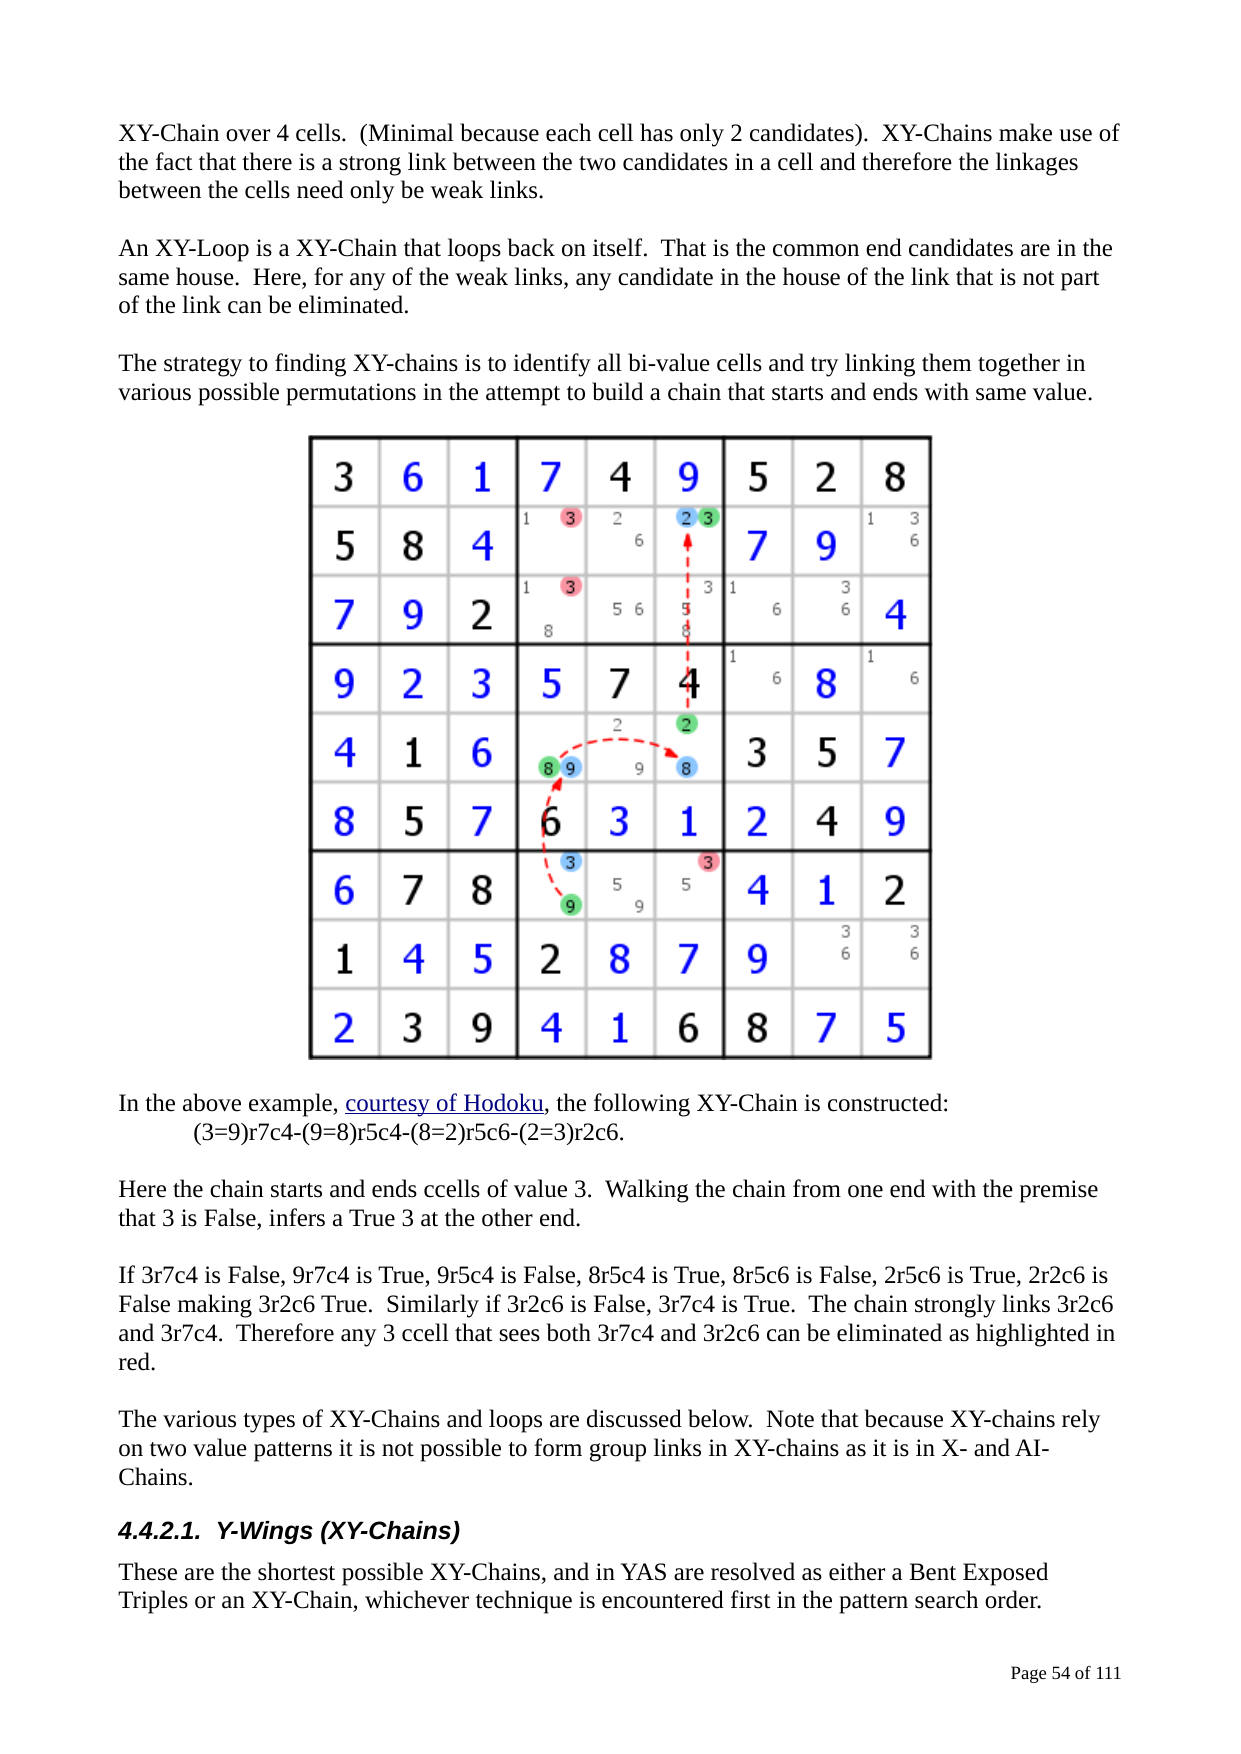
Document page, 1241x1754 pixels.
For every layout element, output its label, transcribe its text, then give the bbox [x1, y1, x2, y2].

text If 3r7c4 is False, 9r7c4 is True, 9r5c4 is False, 8r5c4 is True, 8r5c6 is False, 2r5c6 is True, 2r2c6 is False making 3r2c6 True. Similarly if 3r2c6 is False, 3r7c4 is True. The chain strongly links 3r2c6 and 3r7c4. Therefore any 3 ccell that sees both 3r7c4 and 3r2c6 can be eliminated as highlighted in red. [118, 1261, 1122, 1376]
text XY-Chain over 4 cells. (Minimal because each cell has only 2 candidates). XY-Chains make use of the fact that there is a strong link between the two candidates in a cell and therefore the linkages between the cells need only be weak links. [118, 118, 1122, 204]
text (3=9)r7c4-(9=8)r5c4-(8=2)r5c6-(2=3)r2c6. [118, 1117, 1122, 1146]
text In the above example, courtesy of Hodoku, the following XY-Chain is constructed: [118, 1088, 1122, 1117]
text The strategy to finding XY-chains is to identify all bi-value cells and try linking them together in various possible permutations in the attempt to build a chain that starts and ends with same value. [118, 348, 1122, 406]
text The various types of XY-Chains and loops are discussed below. Note that because XY-chains rely on two value patterns it is not possible to form group links in XY-chains as it is in X- and AI-Chains. [118, 1404, 1122, 1491]
picture [307, 434, 933, 1060]
subtitle Y-Wings (XY-Chains) [118, 1516, 1122, 1544]
text An XY-Loop is a XY-Chain that loops back on itself. That is the common end candidates are in the same house. Here, for any of the weak links, any candidate in the house of the link that is not part of the link can be eliminated. [118, 233, 1122, 319]
text Here the chain starts and ends ccells of value 3. Walking the chain from one end with the premise that 3 is False, infers a True 3 at the other end. [118, 1174, 1122, 1232]
text These are the shortest possible XY-Chains, and in YAS are resolved as either a Bent Exposed Triples or an XY-Chain, whichever technique is encountered first in the pattern search order. [118, 1557, 1122, 1614]
